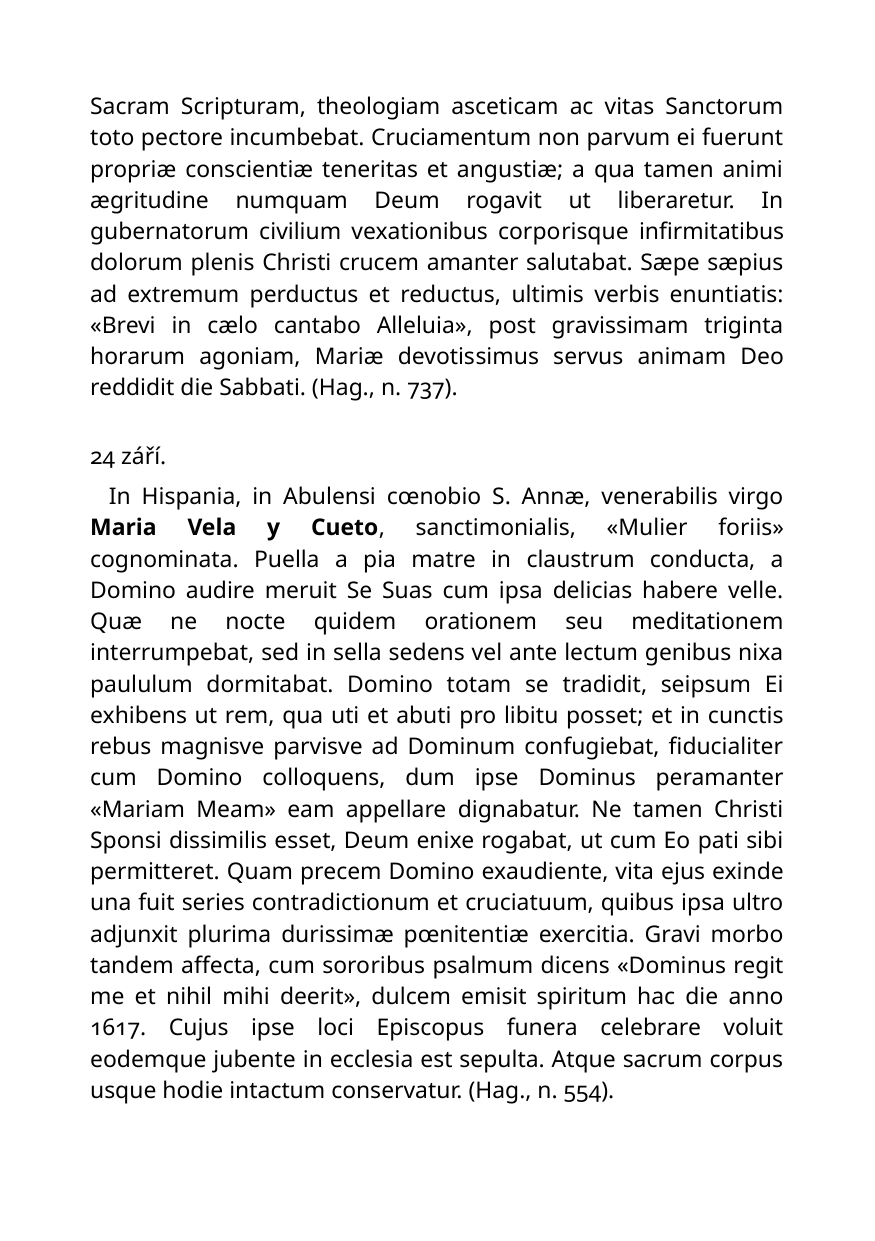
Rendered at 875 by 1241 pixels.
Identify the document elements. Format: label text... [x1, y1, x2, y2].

text Sacram Scripturam, theologiam asceticam ac vitas Sanctorum toto pectore incumbebat. Cruciamentum non parvum ei fuerunt propriæ conscientiæ teneritas et angustiæ; a qua tamen animi ægritudine numquam Deum rogavit ut liberaretur. In gubernatorum civilium vexationibus corpo­risque infirmitatibus dolorum plenis Christi crucem amanter salutabat. Sæpe sæpius ad extremum perductus et reductus, ultimis verbis enuntiatis: «Brevi in cælo cantabo Alleluia», post gravissimam triginta horarum agoniam, Mariæ devotis­simus servus animam Deo reddidit die Sabbati. (Hag., n. 737). [90, 90, 784, 402]
text 24 září. [90, 440, 784, 471]
text In Hispania, in Abulensi cœnobio S. Annæ, venerabilis virgo Maria Vela y Cueto, sanctimonialis, «Mulier foriis» cognominata. Puella a pia matre in claustrum conducta, a Domino audire meruit Se Suas cum ipsa delicias habere velle. Quæ ne nocte quidem orationem seu meditationem interrumpebat, sed in sella sedens vel ante lectum genibus nixa paululum dormitabat. Domino totam se tradidit, seipsum Ei exhibens ut rem, qua uti et abuti pro libitu posset; et in cunctis rebus magnisve parvisve ad Dominum confugiebat, fiducialiter cum Domino colloquens, dum ipse Dominus peramanter «Mariam Meam» eam appellare dignabatur. Ne tamen Christi Sponsi dissimilis esset, Deum enixe rogabat, ut cum Eo pati sibi permitteret. Quam precem Domino exau­diente, vita ejus exinde una fuit series contradictionum et cruciatuum, quibus ipsa ultro adjunxit plurima durissimæ pœnitentiæ exercitia. Gravi morbo tandem affecta, cum soro­ribus psalmum dicens «Dominus regit me et nihil mihi deerit», dulcem emisit spiritum hac die anno 1617. Cujus ipse loci Episcopus funera celebrare voluit eodemque jubente in ecclesia est sepulta. Atque sacrum corpus usque hodie intactum conservatur. (Hag., n. 554). [90, 480, 784, 1105]
